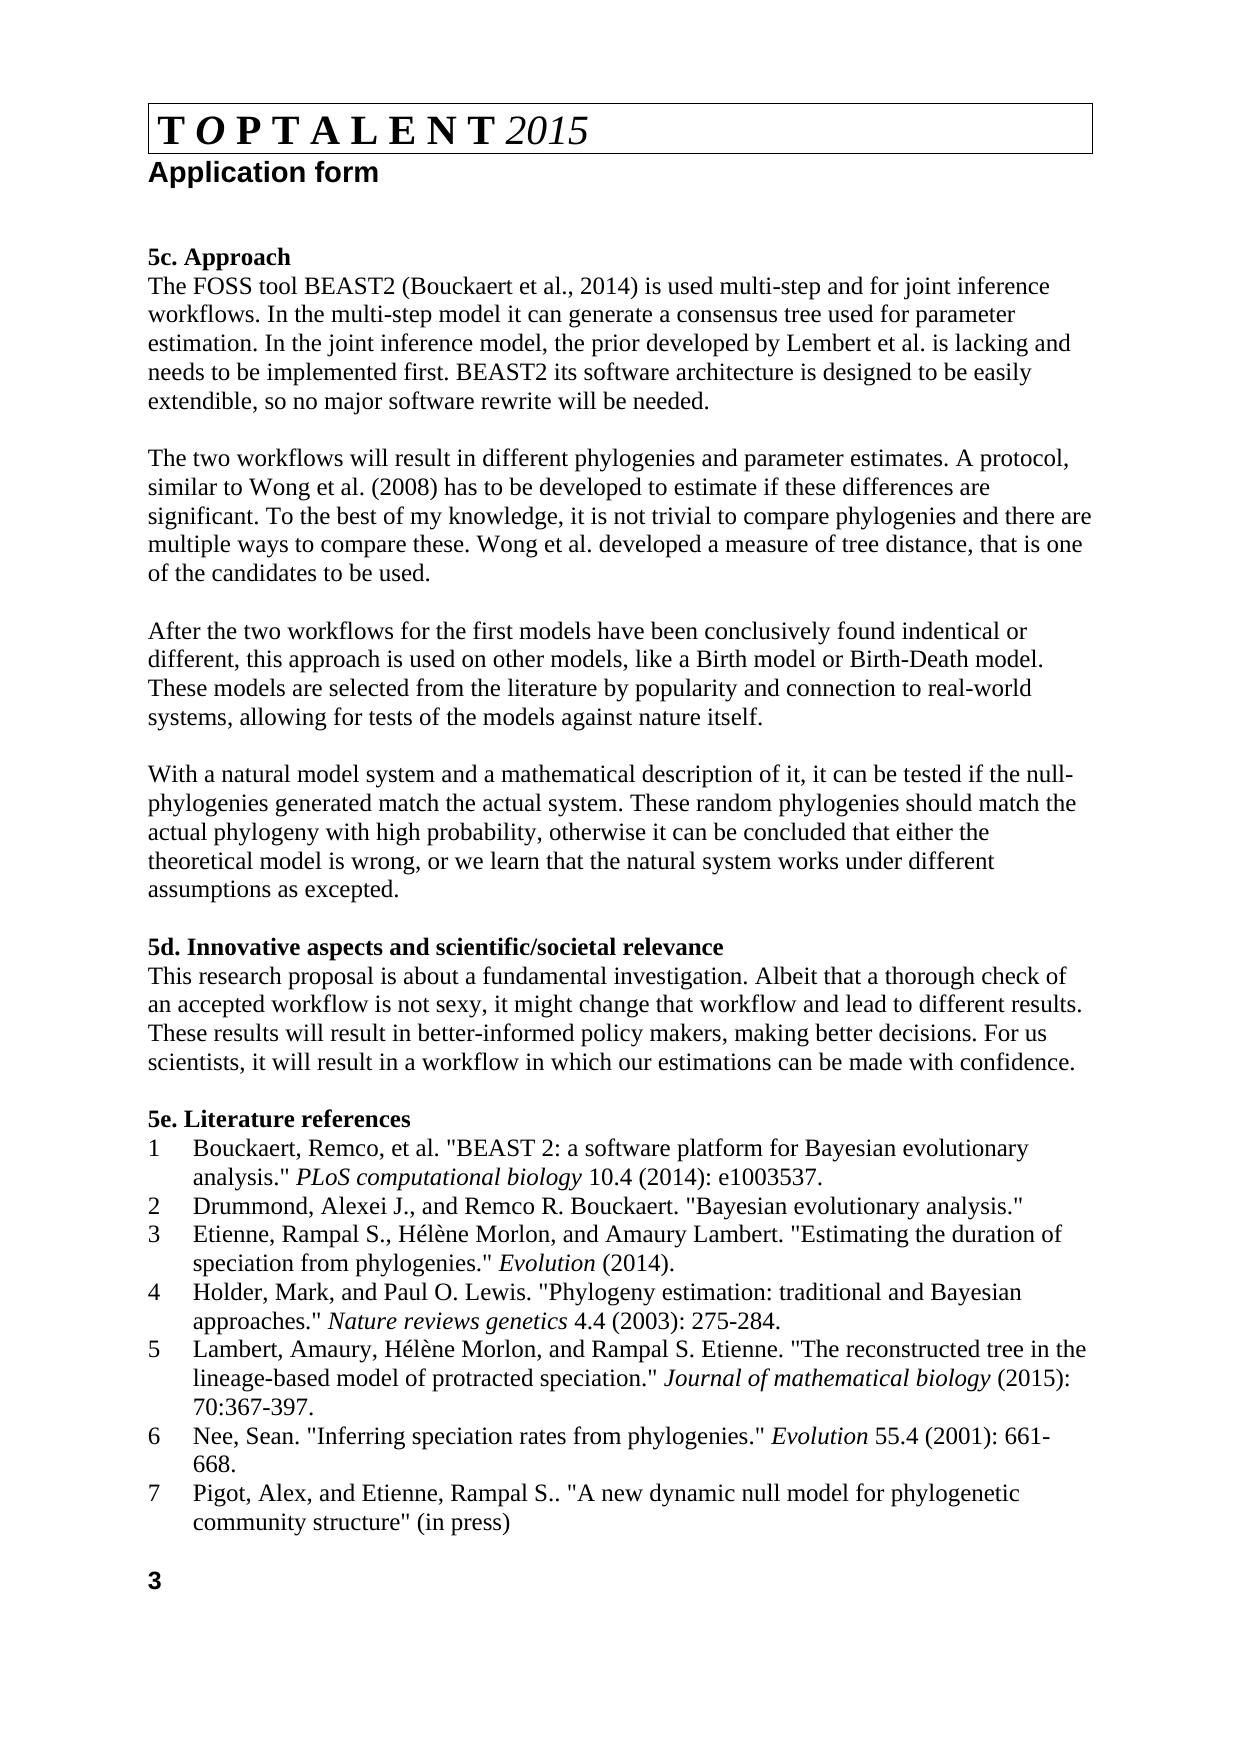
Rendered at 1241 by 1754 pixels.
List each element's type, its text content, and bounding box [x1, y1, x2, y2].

text This research proposal is about a fundamental investigation. Albeit that a thorough check of an accepted workflow is not sexy, it might change that workflow and lead to different results. These results will result in better-informed policy makers, making better decisions. For us scientists, it will result in a workflow in which our estimations can be made with confidence. [148, 961, 1093, 1076]
text After the two workflows for the first models have been conclusively found indentical or different, this approach is used on other models, like a Birth model or Birth-Death model. These models are selected from the literature by popularity and connection to real-world systems, allowing for tests of the models against nature itself. [148, 616, 1093, 731]
list Pigot, Alex, and Etienne, Rampal S.. "A new dynamic null model for phylogenetic community structure" (in press) [148, 1478, 1093, 1536]
list Drummond, Alexei J., and Remco R. Bouckaert. "Bayesian evolutionary analysis." [148, 1191, 1093, 1219]
subtitle 5e. Literature references [148, 1104, 1093, 1133]
list Nee, Sean. "Inferring speciation rates from phylogenies." Evolution 55.4 (2001): 661-668. [148, 1421, 1093, 1478]
list Holder, Mark, and Paul O. Lewis. "Phylogeny estimation: traditional and Bayesian approaches." Nature reviews genetics 4.4 (2003): 275-284. [148, 1277, 1093, 1334]
list Lambert, Amaury, Hélène Morlon, and Rampal S. Etienne. "The reconstructed tree in the lineage-based model of protracted speciation." Journal of mathematical biology (2015): 70:367-397. [148, 1334, 1093, 1421]
subtitle 5c. Approach [148, 242, 1093, 271]
list Bouckaert, Remco, et al. "BEAST 2: a software platform for Bayesian evolutionary analysis." PLoS computational biology 10.4 (2014): e1003537. [148, 1133, 1093, 1191]
text With a natural model system and a mathematical description of it, it can be tested if the null-phylogenies generated match the actual system. These random phylogenies should match the actual phylogeny with high probability, otherwise it can be concluded that either the theoretical model is wrong, or we learn that the natural system works under different assumptions as excepted. [148, 759, 1093, 903]
subtitle 5d. Innovative aspects and scientific/societal relevance [148, 932, 1093, 961]
text The two workflows will result in different phylogenies and parameter estimates. A protocol, similar to Wong et al. (2008) has to be developed to estimate if these differences are significant. To the best of my knowledge, it is not trivial to compare phylogenies and there are multiple ways to compare these. Wong et al. developed a measure of tree distance, that is one of the candidates to be used. [148, 443, 1093, 587]
text The FOSS tool BEAST2 (Bouckaert et al., 2014) is used multi-step and for joint inference workflows. In the multi-step model it can generate a consensus tree used for parameter estimation. In the joint inference model, the prior developed by Lembert et al. is lacking and needs to be implemented first. BEAST2 its software architecture is designed to be easily extendible, so no major software rewrite will be needed. [148, 271, 1093, 414]
list Etienne, Rampal S., Hélène Morlon, and Amaury Lambert. "Estimating the duration of speciation from phylogenies." Evolution (2014). [148, 1219, 1093, 1277]
